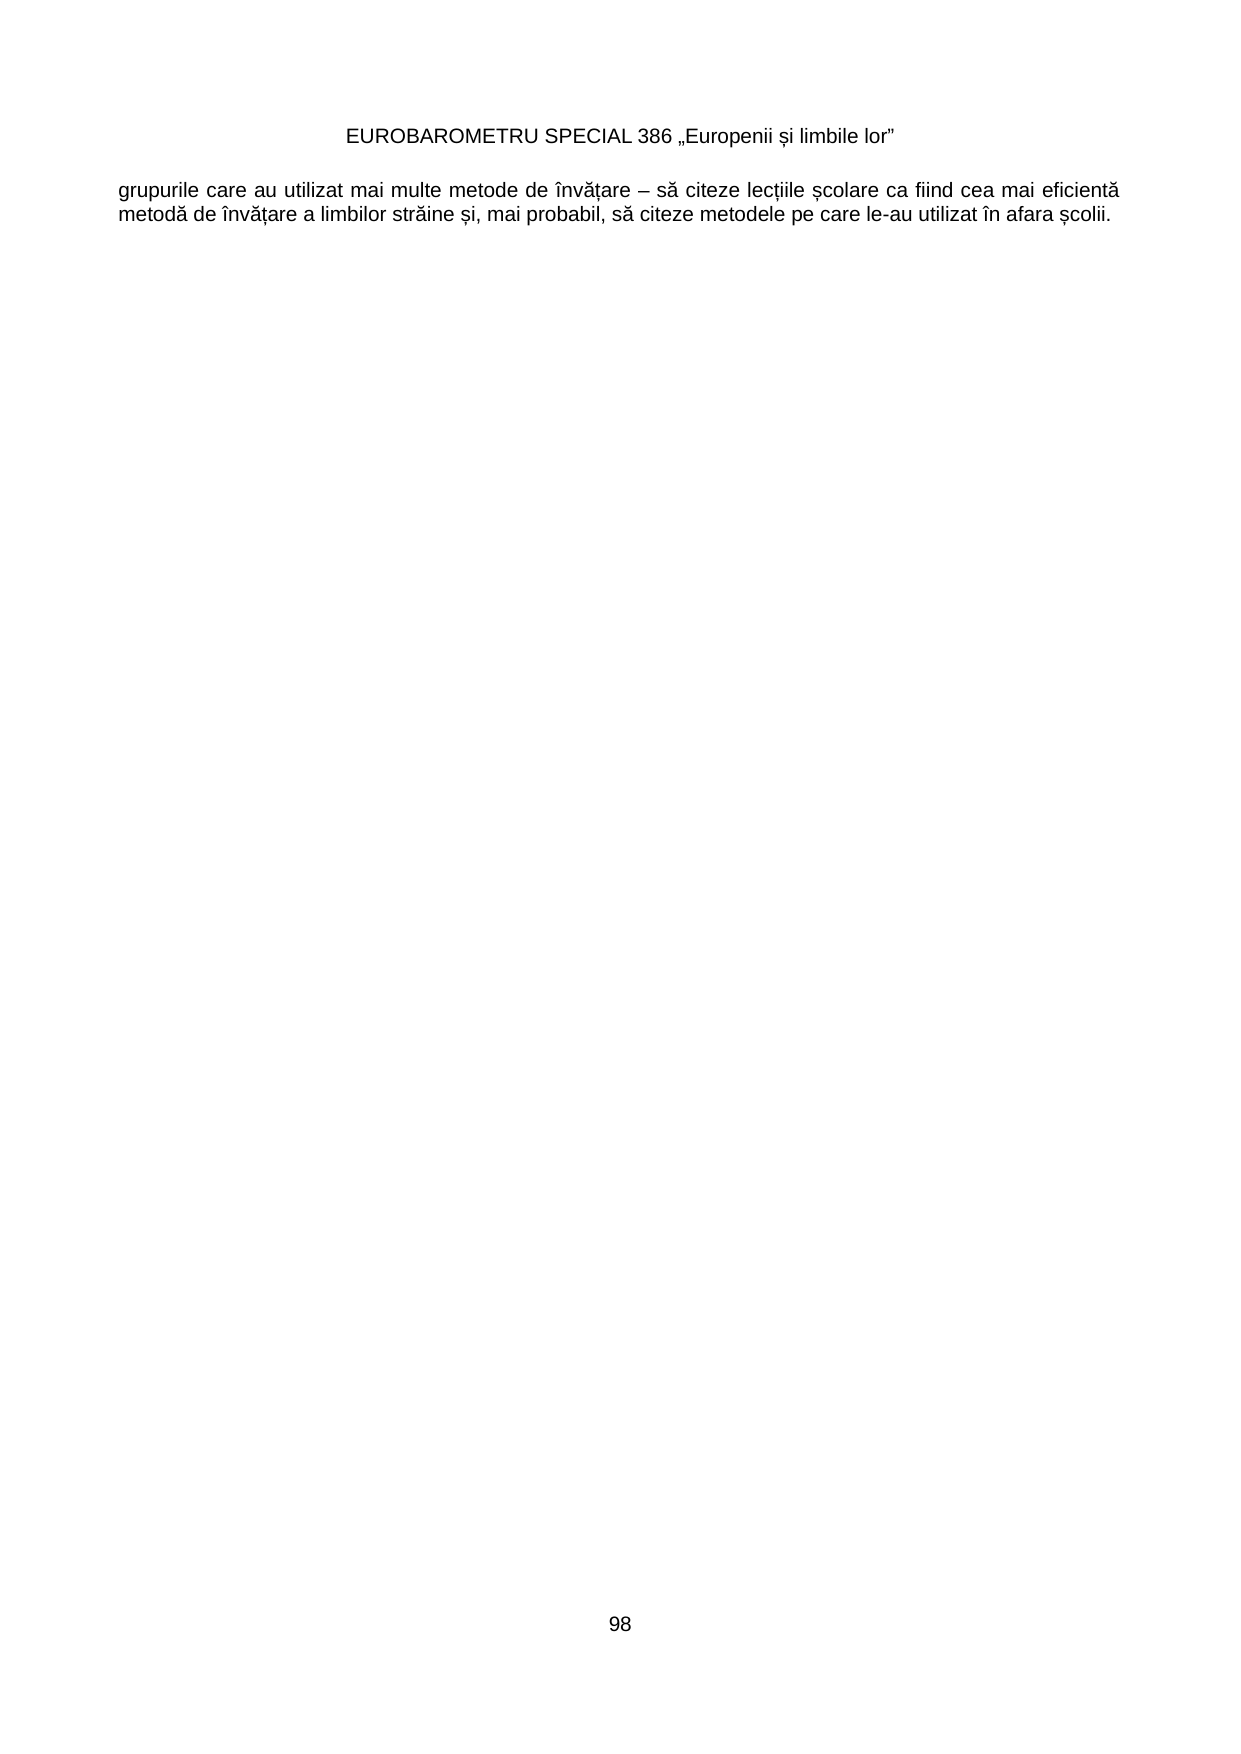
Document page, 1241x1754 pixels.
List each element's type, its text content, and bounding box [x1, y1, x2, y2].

text grupurile care au utilizat mai multe metode de învățare – să citeze lecțiile școlare ca fiind cea mai eficientă metodă de învățare a limbilor străine și, mai probabil, să citeze metodele pe care le-au utilizat în afara școlii. [118, 177, 1122, 225]
